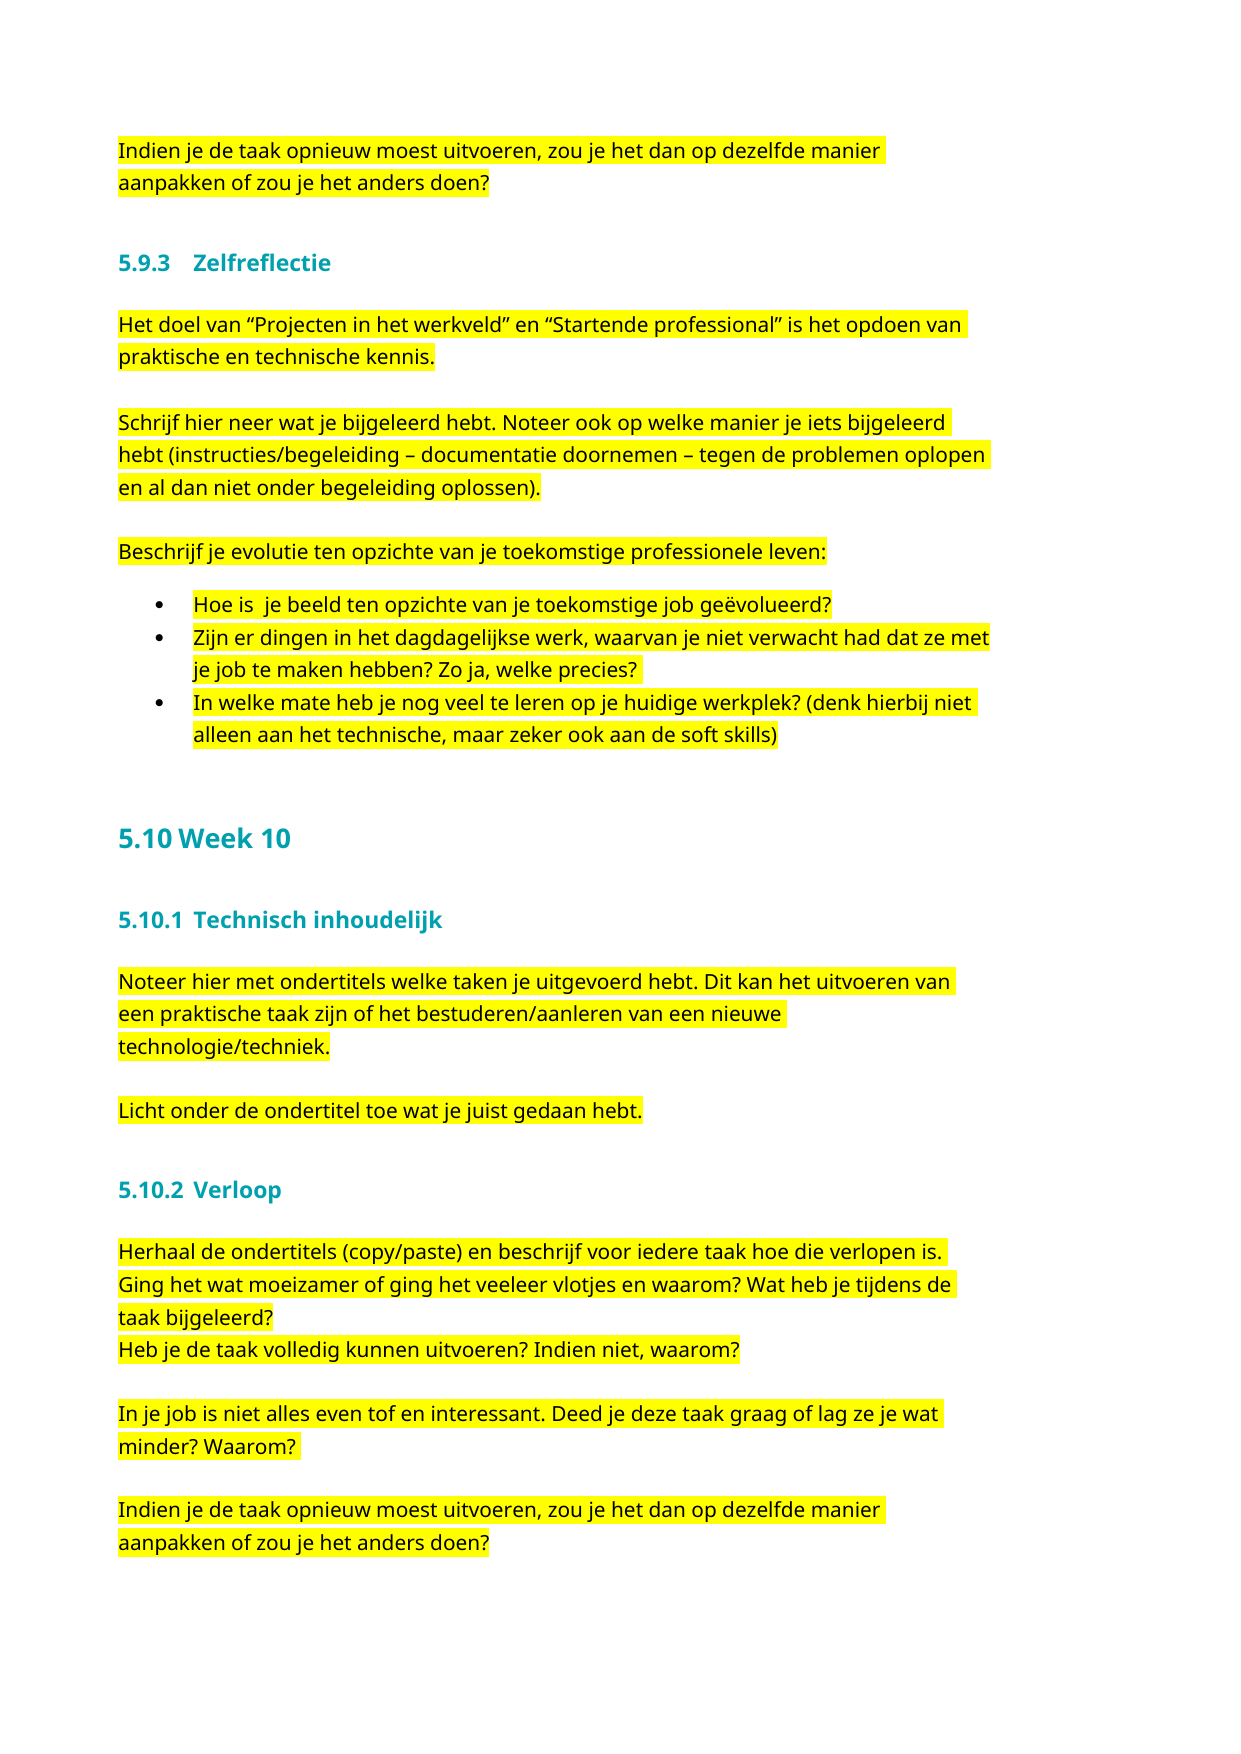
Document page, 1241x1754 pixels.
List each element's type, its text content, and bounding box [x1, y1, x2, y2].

list In welke mate heb je nog veel te leren op je huidige werkplek? (denk hierbij niet alleen aan het technische, maar zeker ook aan de soft skills) [156, 688, 992, 749]
text Het doel van “Projecten in het werkveld” en “Startende professional” is het opdoen van praktische en technische kennis. Schrijf hier neer wat je bijgeleerd hebt. Noteer ook op welke manier je iets bijgeleerd hebt (instructies/begeleiding – documentatie doornemen – tegen de problemen oplopen en al dan niet onder begeleiding oplossen). [118, 310, 992, 501]
list Zijn er dingen in het dagdagelijkse werk, waarvan je niet verwacht had dat ze met je job te maken hebben? Zo ja, welke precies? [156, 623, 992, 684]
text Noteer hier met ondertitels welke taken je uitgevoerd hebt. Dit kan het uitvoeren van een praktische taak zijn of het bestuderen/aanleren van een nieuwe technologie/techniek. [118, 967, 992, 1061]
text Indien je de taak opnieuw moest uitvoeren, zou je het dan op dezelfde manier aanpakken of zou je het anders doen? [118, 136, 992, 197]
subtitle Verloop [118, 1174, 992, 1206]
subtitle Week 10 [118, 820, 992, 857]
subtitle Technisch inhoudelijk [118, 904, 992, 935]
text Indien je de taak opnieuw moest uitvoeren, zou je het dan op dezelfde manier aanpakken of zou je het anders doen? [118, 1496, 992, 1557]
text Licht onder de ondertitel toe wat je juist gedaan hebt. [118, 1096, 992, 1124]
text Beschrijf je evolutie ten opzichte van je toekomstige professionele leven: [118, 537, 992, 565]
subtitle Zelfreflectie [118, 247, 992, 278]
text Herhaal de ondertitels (copy/paste) en beschrijf voor iedere taak hoe die verlopen is. Ging het wat moeizamer of ging het veeleer vlotjes en waarom? Wat heb je tijdens de taak bijgeleerd? Heb je de taak volledig kunnen uitvoeren? Indien niet, waarom? [118, 1237, 992, 1364]
list Hoe is je beeld ten opzichte van je toekomstige job geëvolueerd? [156, 590, 992, 619]
text In je job is niet alles even tof en interessant. Deed je deze taak graag of lag ze je wat minder? Waarom? [118, 1399, 992, 1460]
